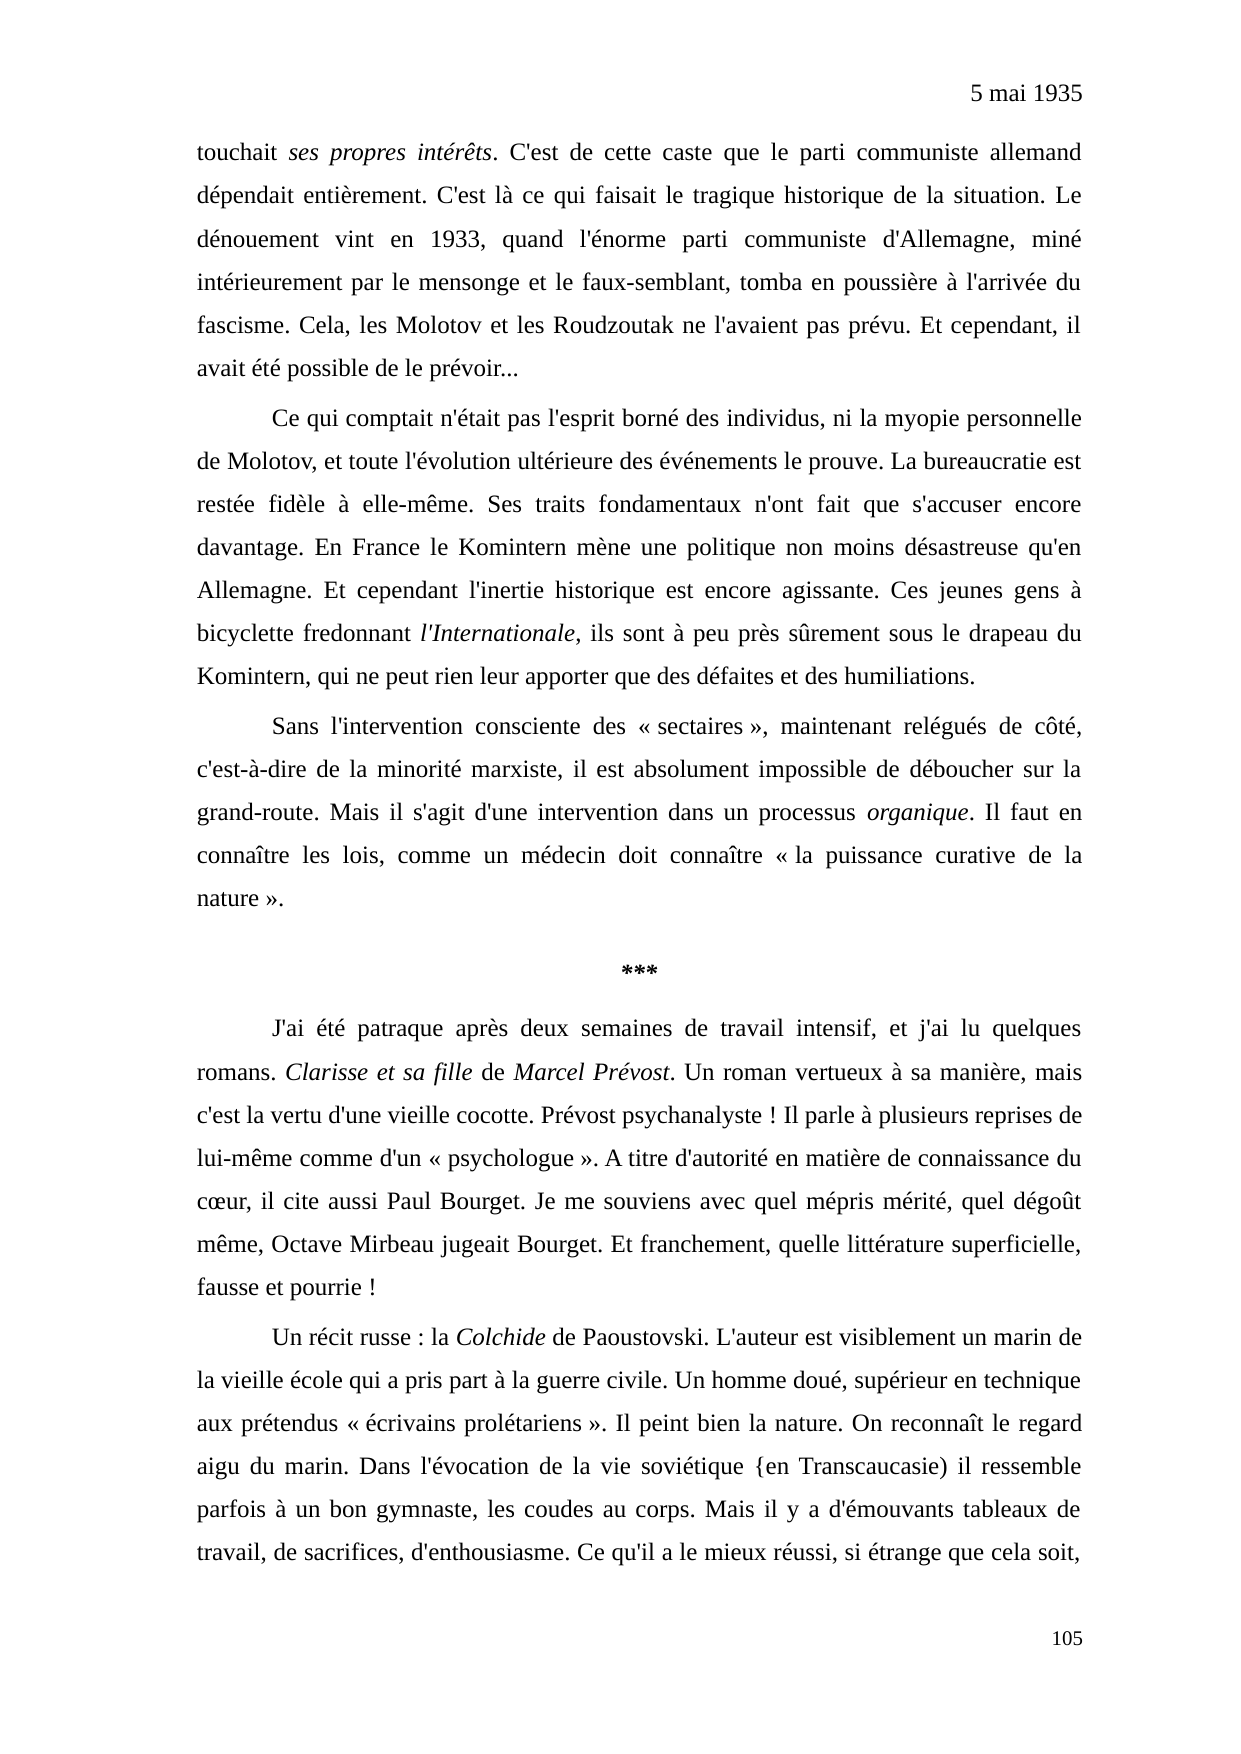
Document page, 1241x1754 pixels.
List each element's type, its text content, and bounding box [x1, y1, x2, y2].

text Sans l'intervention consciente des « sectaires », maintenant relégués de côté, c'est-à-dire de la minorité marxiste, il est absolument impossible de déboucher sur la grand-route. Mais il s'agit d'une intervention dans un processus organique. Il faut en connaître les lois, comme un médecin doit connaître « la puissance curative de la nature ». [197, 711, 1082, 912]
text Un récit russe : la Colchide de Paoustovski. L'auteur est visiblement un marin de la vieille école qui a pris part à la guerre civile. Un homme doué, supérieur en technique aux prétendus « écrivains prolétariens ». Il peint bien la nature. On reconnaît le regard aigu du marin. Dans l'évocation de la vie soviétique {en Transcaucasie) il ressemble parfois à un bon gymnaste, les coudes au corps. Mais il y a d'émouvants tableaux de travail, de sacrifices, d'enthousiasme. Ce qu'il a le mieux réussi, si étrange que cela soit, [197, 1322, 1082, 1566]
subtitle *** [197, 958, 1082, 987]
text touchait ses propres intérêts. C'est de cette caste que le parti communiste allemand dépendait entièrement. C'est là ce qui faisait le tragique historique de la situation. Le dénouement vint en 1933, quand l'énorme parti communiste d'Allemagne, miné intérieurement par le mensonge et le faux-semblant, tomba en poussière à l'arrivée du fascisme. Cela, les Molotov et les Roudzoutak ne l'avaient pas prévu. Et cependant, il avait été possible de le prévoir... [197, 137, 1082, 382]
text J'ai été patraque après deux semaines de travail intensif, et j'ai lu quelques romans. Clarisse et sa fille de Marcel Prévost. Un roman vertueux à sa manière, mais c'est la vertu d'une vieille cocotte. Prévost psychanalyste ! Il parle à plusieurs reprises de lui-même comme d'un « psychologue ». A titre d'autorité en matière de connaissance du cœur, il cite aussi Paul Bourget. Je me souviens avec quel mépris mérité, quel dégoût même, Octave Mirbeau jugeait Bourget. Et franchement, quelle littérature superficielle, fausse et pourrie ! [197, 1013, 1082, 1301]
text Ce qui comptait n'était pas l'esprit borné des individus, ni la myopie personnelle de Molotov, et toute l'évolution ultérieure des événements le prouve. La bureaucratie est restée fidèle à elle-même. Ses traits fondamentaux n'ont fait que s'accuser encore davantage. En France le Komintern mène une politique non moins désastreuse qu'en Allemagne. Et cependant l'inertie historique est encore agissante. Ces jeunes gens à bicyclette fredonnant l'Internationale, ils sont à peu près sûrement sous le drapeau du Komintern, qui ne peut rien leur apporter que des défaites et des humiliations. [197, 403, 1082, 690]
